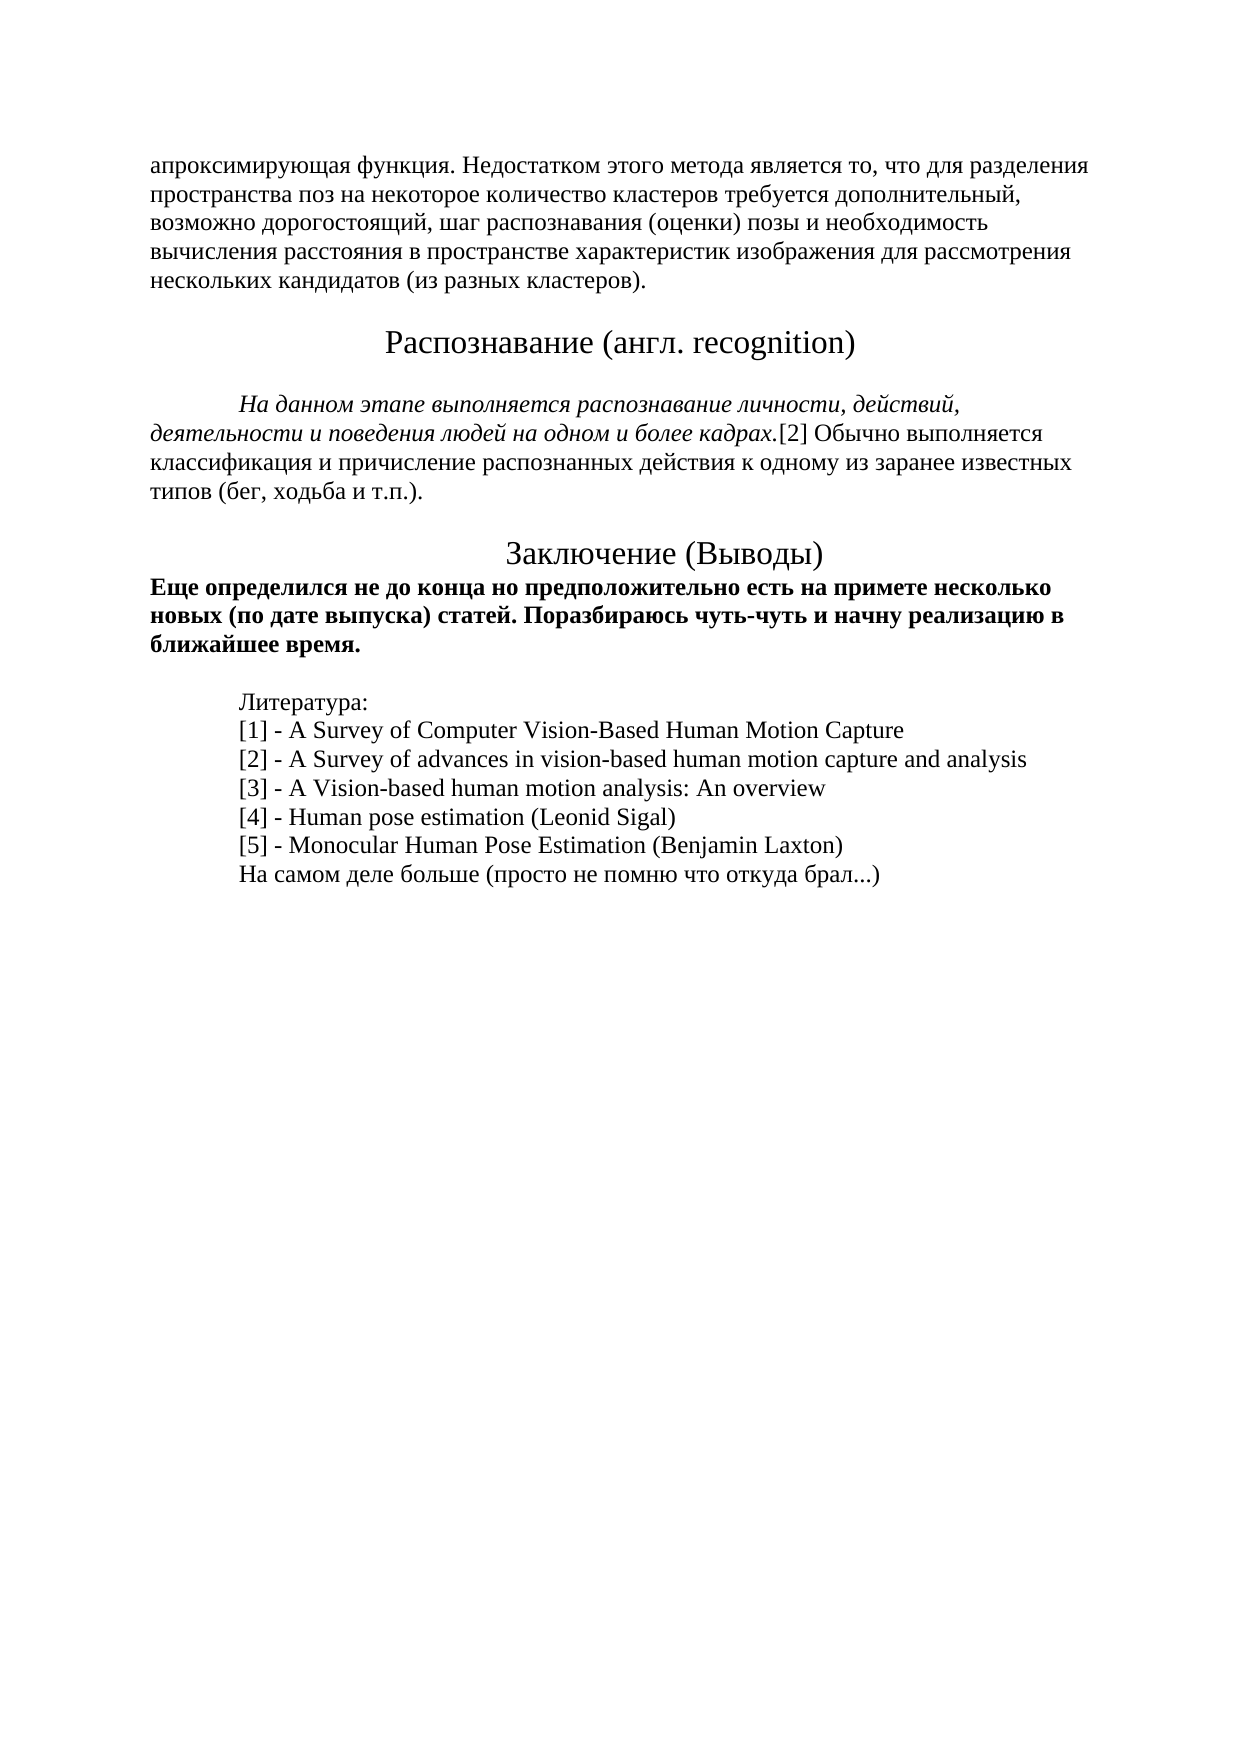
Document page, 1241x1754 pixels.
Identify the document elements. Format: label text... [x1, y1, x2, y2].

text [3] - A Vision-based human motion analysis: An overview [150, 773, 1090, 802]
text [1] - A Survey of Computer Vision-Based Human Motion Capture [150, 715, 1090, 744]
text Заключение (Выводы) [150, 533, 1090, 572]
text апроксимирующая функция. Недостатком этого метода является то, что для разделения пространства поз на некоторое количество кластеров требуется дополнительный, возможно дорогостоящий, шаг распознавания (оценки) позы и необходимость вычисления расстояния в пространстве характеристик изображения для рассмотрения нескольких кандидатов (из разных кластеров). [150, 150, 1090, 294]
text Еще определился не до конца но предположительно есть на примете несколько новых (по дате выпуска) статей. Поразбираюсь чуть-чуть и начну реализацию в ближайшее время. [150, 572, 1090, 658]
text На самом деле больше (просто не помню что откуда брал...) [150, 859, 1090, 888]
text На данном этапе выполняется распознавание личности, действий, деятельности и поведения людей на одном и более кадрах.[2] Обычно выполняется классификация и причисление распознанных действия к одному из заранее известных типов (бег, ходьба и т.п.). [150, 389, 1090, 504]
text [4] - Human pose estimation (Leonid Sigal) [150, 802, 1090, 830]
text [2] - A Survey of advances in vision-based human motion capture and analysis [150, 744, 1090, 773]
text [5] - Monocular Human Pose Estimation (Benjamin Laxton) [150, 830, 1090, 859]
text Распознавание (англ. recognition) [150, 322, 1090, 361]
text Литература: [150, 687, 1090, 715]
